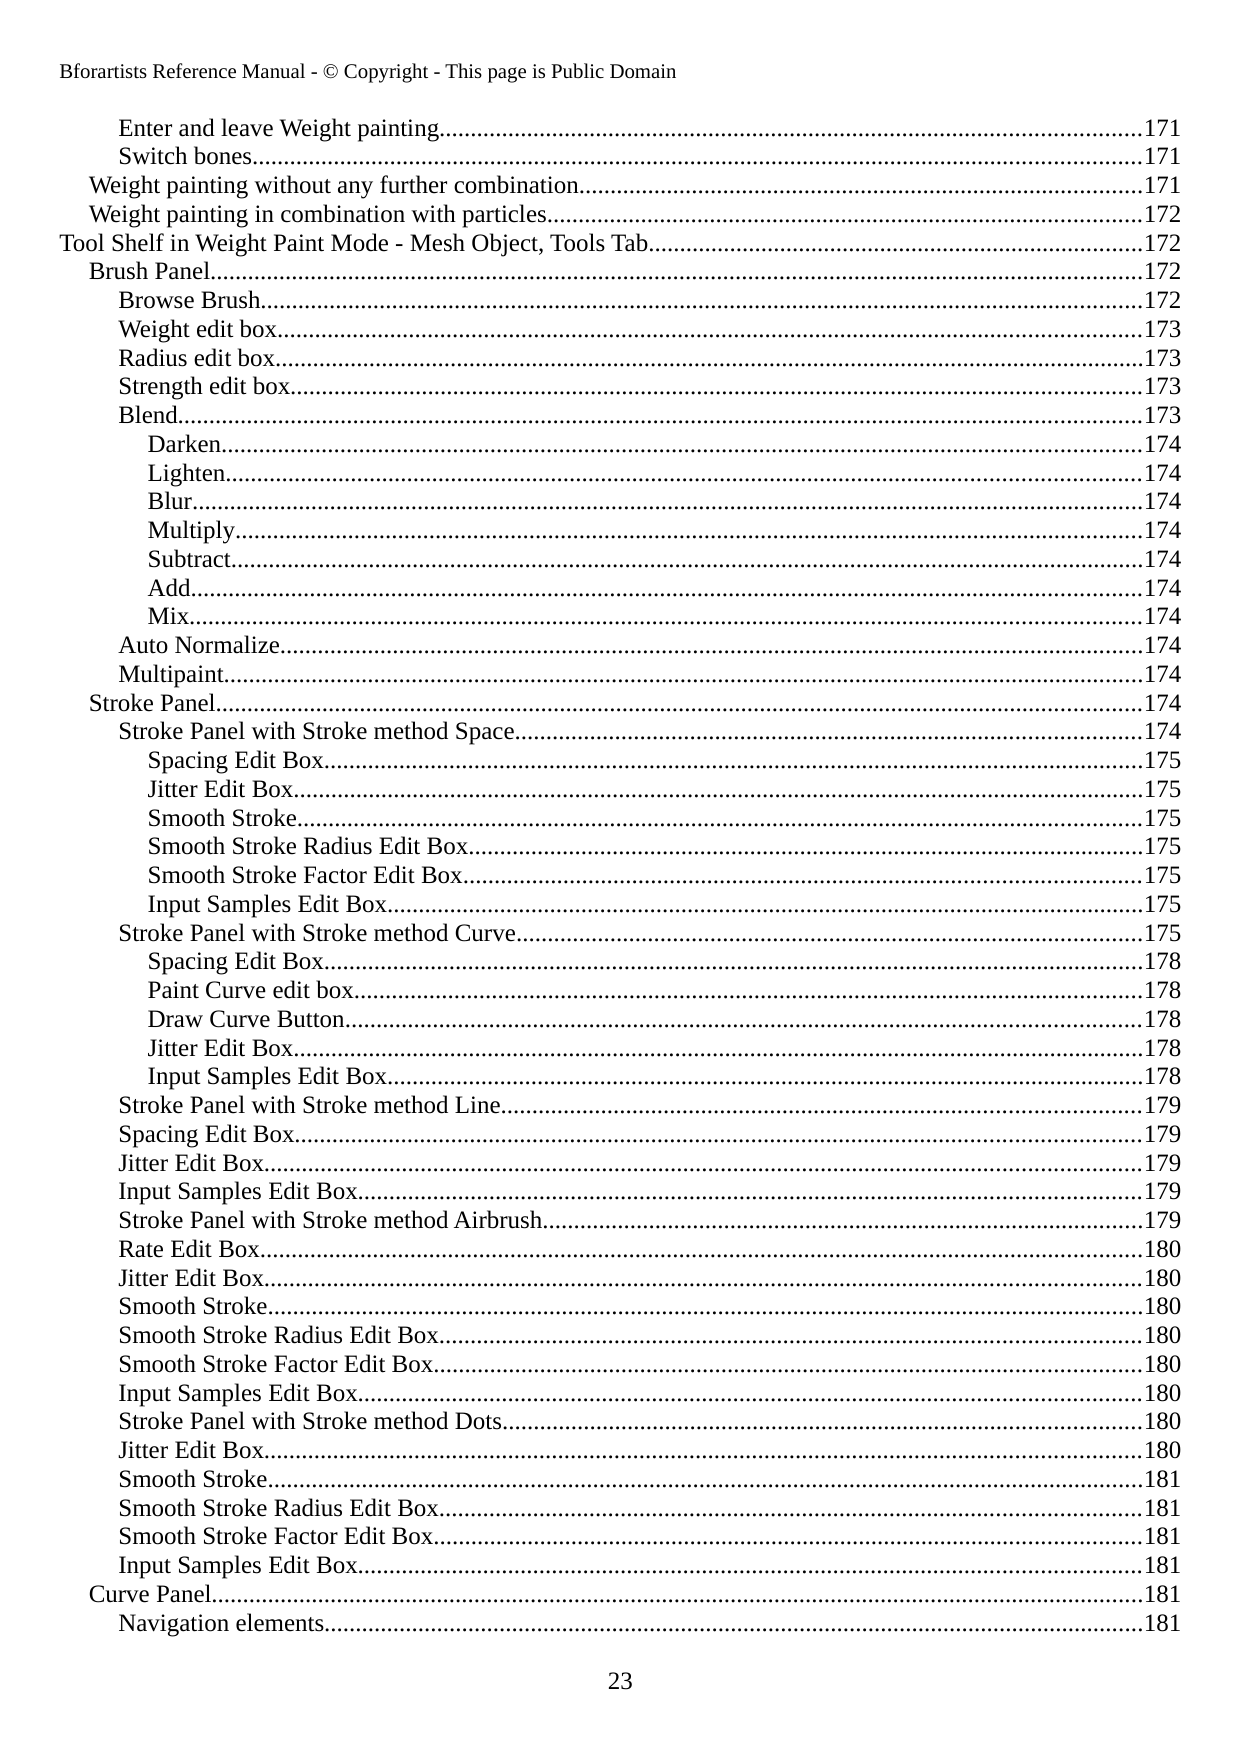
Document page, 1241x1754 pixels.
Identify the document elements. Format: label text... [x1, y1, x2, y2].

text Paint Curve edit box 178 [147, 975, 1181, 1004]
text Jitter Edit Box 179 [118, 1148, 1181, 1176]
text Stroke Panel with Stroke method Airbrush 179 [118, 1205, 1181, 1234]
text Weight edit box 173 [118, 314, 1181, 343]
text Jitter Edit Box 178 [147, 1033, 1181, 1061]
text Jitter Edit Box 180 [118, 1263, 1181, 1291]
text Radius edit box 173 [118, 343, 1181, 371]
text Darken 174 [147, 429, 1181, 458]
text Add 174 [147, 573, 1181, 601]
text Multiply 174 [147, 515, 1181, 544]
text Input Samples Edit Box 178 [147, 1061, 1181, 1090]
text Draw Curve Button 178 [147, 1004, 1181, 1033]
text Stroke Panel 174 [88, 688, 1181, 716]
text Spacing Edit Box 175 [147, 745, 1181, 774]
text Blend 173 [118, 400, 1181, 429]
text Spacing Edit Box 178 [147, 946, 1181, 975]
text Blur 174 [147, 486, 1181, 515]
text Smooth Stroke Radius Edit Box 180 [118, 1320, 1181, 1349]
text Stroke Panel with Stroke method Space 174 [118, 716, 1181, 745]
text Smooth Stroke Factor Edit Box 180 [118, 1349, 1181, 1378]
text Jitter Edit Box 175 [147, 774, 1181, 803]
text Multipaint 174 [118, 659, 1181, 688]
text Brush Panel 172 [88, 256, 1181, 285]
text Weight painting in combination with particles 172 [88, 199, 1181, 228]
text Smooth Stroke 175 [147, 803, 1181, 831]
text Smooth Stroke 180 [118, 1291, 1181, 1320]
text Subtract 174 [147, 544, 1181, 573]
text Switch bones 171 [118, 141, 1181, 170]
text Input Samples Edit Box 181 [118, 1550, 1181, 1579]
text Tool Shelf in Weight Paint Mode - Mesh Object, Tools Tab 172 [59, 228, 1181, 256]
text Stroke Panel with Stroke method Line 179 [118, 1090, 1181, 1119]
text Enter and leave Weight painting 171 [118, 113, 1181, 141]
text Smooth Stroke Radius Edit Box 175 [147, 831, 1181, 860]
text Jitter Edit Box 180 [118, 1435, 1181, 1464]
text Input Samples Edit Box 180 [118, 1378, 1181, 1406]
text Input Samples Edit Box 175 [147, 889, 1181, 918]
text Strength edit box 173 [118, 371, 1181, 400]
text Mix 174 [147, 601, 1181, 630]
text Curve Panel 181 [88, 1579, 1181, 1608]
text Navigation elements 181 [118, 1608, 1181, 1636]
text Rate Edit Box 180 [118, 1234, 1181, 1263]
text Weight painting without any further combination 171 [88, 170, 1181, 199]
text Auto Normalize 174 [118, 630, 1181, 659]
text Smooth Stroke Factor Edit Box 181 [118, 1521, 1181, 1550]
text Spacing Edit Box 179 [118, 1119, 1181, 1148]
text Lighten 174 [147, 458, 1181, 486]
text Input Samples Edit Box 179 [118, 1176, 1181, 1205]
text Stroke Panel with Stroke method Curve 175 [118, 918, 1181, 946]
text Smooth Stroke 181 [118, 1464, 1181, 1493]
text Smooth Stroke Factor Edit Box 175 [147, 860, 1181, 889]
text Browse Brush 172 [118, 285, 1181, 314]
text Stroke Panel with Stroke method Dots 180 [118, 1406, 1181, 1435]
text Smooth Stroke Radius Edit Box 181 [118, 1493, 1181, 1521]
